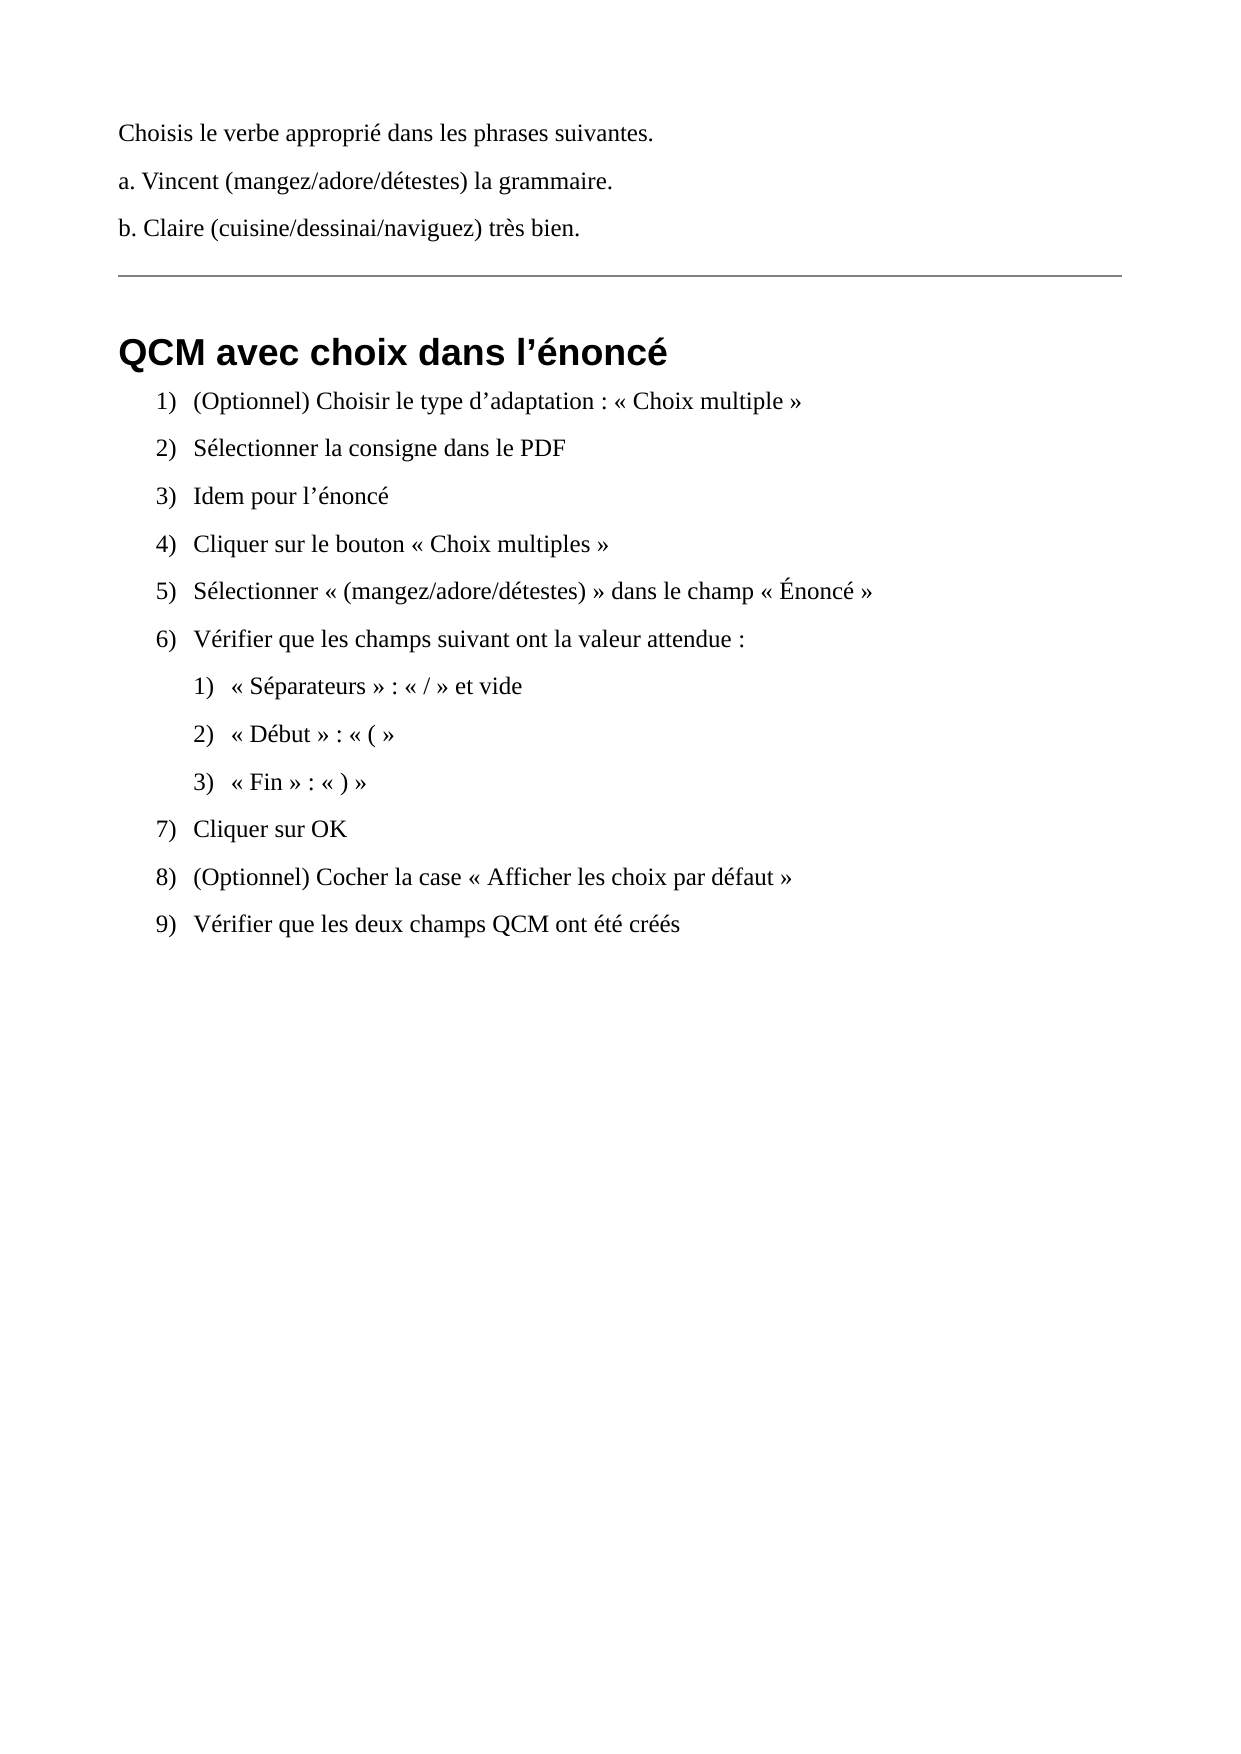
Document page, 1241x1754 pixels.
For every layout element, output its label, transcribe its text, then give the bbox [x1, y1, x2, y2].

list Idem pour l’énoncé [156, 481, 1122, 510]
subtitle QCM avec choix dans l’énoncé [118, 330, 1122, 373]
list Sélectionner la consigne dans le PDF [156, 433, 1122, 462]
list Cliquer sur OK [156, 814, 1122, 843]
text a. Vincent (mangez/adore/détestes) la grammaire. [118, 166, 1122, 194]
list « Séparateurs » : « / » et vide [193, 671, 1122, 700]
list « Fin » : « ) » [193, 767, 1122, 795]
list Cliquer sur le bouton « Choix multiples » [156, 529, 1122, 557]
text Choisis le verbe approprié dans les phrases suivantes. [118, 118, 1122, 147]
list Sélectionner « (mangez/adore/détestes) » dans le champ « Énoncé » [156, 576, 1122, 605]
list (Optionnel) Choisir le type d’adaptation : « Choix multiple » [156, 386, 1122, 414]
list Vérifier que les deux champs QCM ont été créés [156, 909, 1122, 938]
list « Début » : « ( » [193, 719, 1122, 748]
list Vérifier que les champs suivant ont la valeur attendue : [156, 624, 1122, 653]
text b. Claire (cuisine/dessinai/naviguez) très bien. [118, 213, 1122, 242]
list (Optionnel) Cocher la case « Afficher les choix par défaut » [156, 862, 1122, 891]
